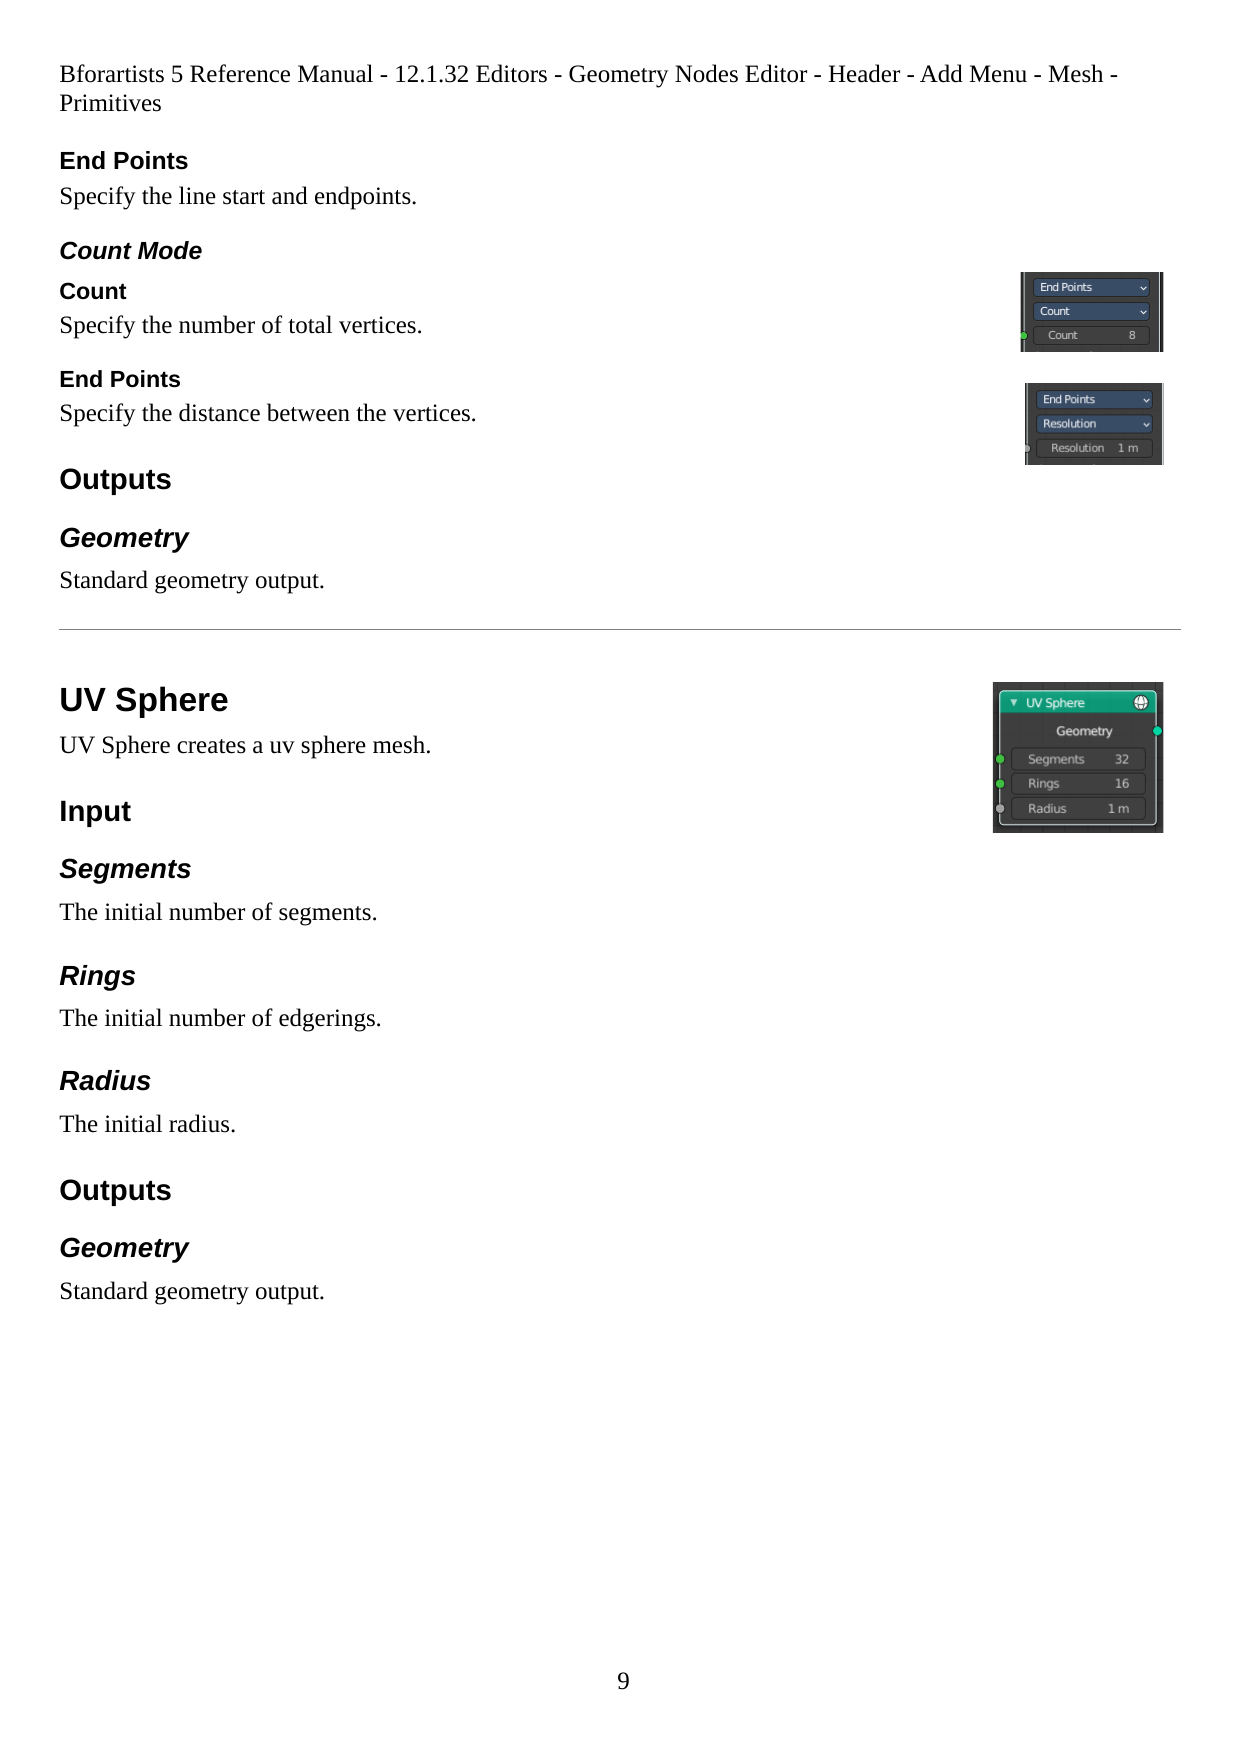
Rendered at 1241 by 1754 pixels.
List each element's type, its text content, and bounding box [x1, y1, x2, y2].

text Specify the line start and endpoints. [59, 181, 1181, 209]
text Standard geometry output. [59, 565, 1181, 594]
subtitle Rings [59, 959, 1181, 991]
subtitle Geometry [59, 1232, 1181, 1263]
subtitle Count Mode [59, 236, 1181, 265]
picture [992, 682, 1164, 833]
text UV Sphere creates a uv sphere mesh. [59, 731, 992, 759]
subtitle [1164, 794, 1181, 828]
subtitle Outputs [59, 462, 1181, 496]
subtitle End Points [59, 146, 1181, 174]
subtitle UV Sphere [59, 679, 1181, 718]
subtitle Count [59, 277, 1020, 304]
subtitle Outputs [59, 1173, 1181, 1207]
text Standard geometry output. [59, 1276, 1181, 1305]
text Specify the distance between the vertices. [59, 398, 1025, 427]
subtitle Segments [59, 853, 1181, 885]
subtitle End Points [59, 366, 1181, 392]
subtitle Input [59, 794, 992, 828]
text The initial radius. [59, 1109, 1181, 1138]
picture [1020, 272, 1164, 352]
text The initial number of segments. [59, 897, 1181, 926]
subtitle Geometry [59, 521, 1181, 553]
text The initial number of edgerings. [59, 1003, 1181, 1032]
text Specify the number of total vertices. [59, 310, 1020, 339]
subtitle [1164, 277, 1181, 304]
subtitle Radius [59, 1065, 1181, 1097]
picture [1025, 383, 1164, 465]
